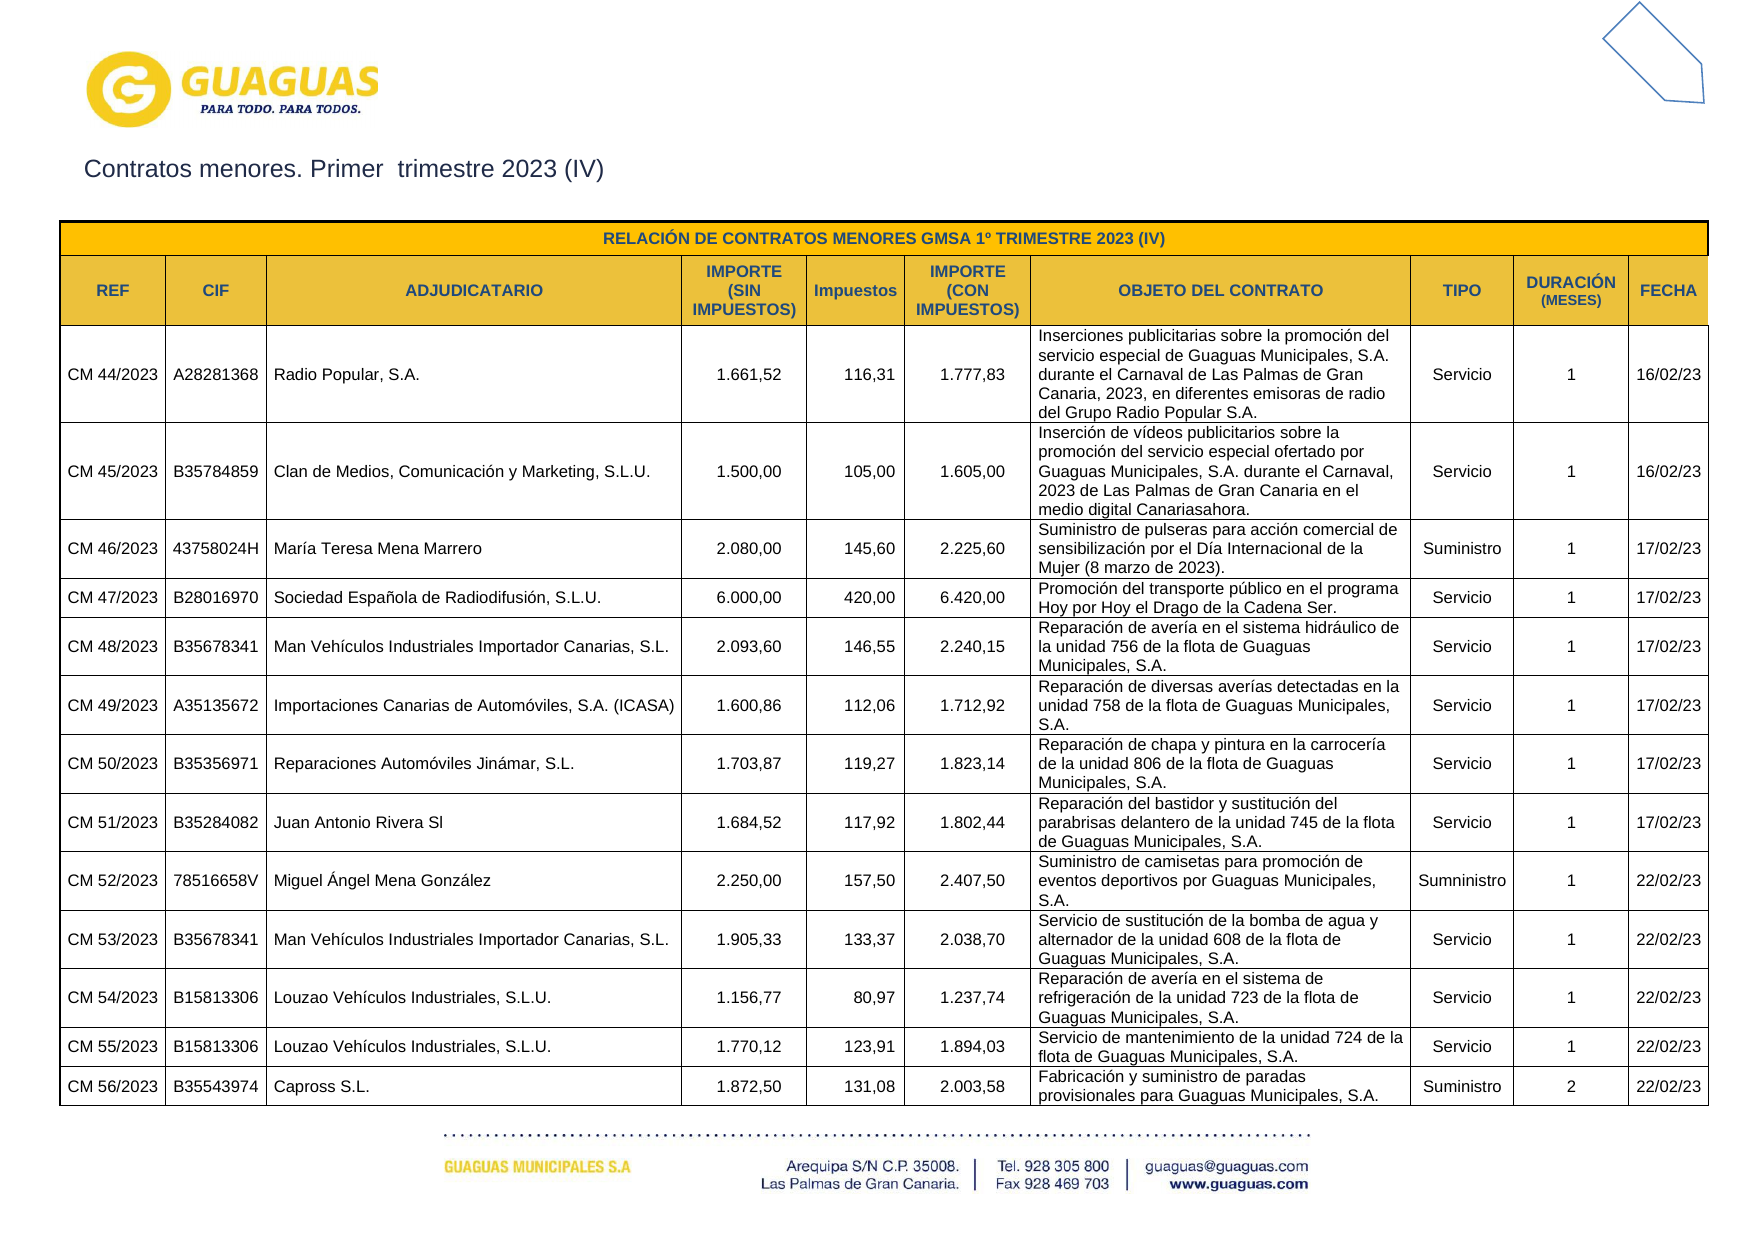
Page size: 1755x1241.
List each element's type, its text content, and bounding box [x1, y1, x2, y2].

table_cell 1.905,33 [682, 911, 806, 968]
table_cell Servicio [1411, 735, 1513, 792]
table_cell 2.225,60 [905, 520, 1030, 577]
table_cell Clan de Medios, Comunicación y Marketing, S.L.U. [267, 423, 681, 519]
table_cell Importaciones Canarias de Automóviles, S.A. (ICASA) [267, 676, 681, 734]
table_cell Impuestos [807, 256, 904, 325]
table_cell Servicio [1411, 423, 1513, 519]
table_cell Inserción de vídeos publicitarios sobre la promoción del servicio especial ofertado por Guaguas Municipales, S.A. durante el Carnaval, 2023 de Las Palmas de Gran Canaria en el medio digital Canariasahora. [1031, 423, 1410, 519]
table_cell 1.605,00 [905, 423, 1030, 519]
table_cell 1.600,86 [682, 676, 806, 734]
table_cell CM 47/2023 [61, 579, 165, 617]
table_cell 1.823,14 [905, 735, 1030, 792]
table_cell 22/02/23 [1629, 969, 1708, 1027]
table_cell 1 [1514, 911, 1628, 968]
table_cell DURACIÓN (MESES) [1514, 256, 1628, 325]
table_cell Sumninistro [1411, 852, 1513, 909]
table_cell TIPO [1411, 256, 1513, 325]
table_cell Suministro de camisetas para promoción de eventos deportivos por Guaguas Municipales, S.A. [1031, 852, 1410, 909]
table_cell 2.240,15 [905, 618, 1030, 675]
table_cell Servicio de sustitución de la bomba de agua y alternador de la unidad 608 de la flota de Guaguas Municipales, S.A. [1031, 911, 1410, 968]
table_cell 16/02/23 [1629, 423, 1708, 519]
table_cell 80,97 [807, 969, 904, 1027]
table_cell 1.777,83 [905, 326, 1030, 422]
table_cell B35784859 [166, 423, 266, 519]
table_cell B15813306 [166, 1028, 266, 1066]
table_cell Servicio [1411, 618, 1513, 675]
text Contratos menores. Primer trimestre 2023 (IV) [84, 154, 1694, 183]
table_cell CM 46/2023 [61, 520, 165, 577]
table_cell Fabricación y suministro de paradas provisionales para Guaguas Municipales, S.A. [1031, 1067, 1410, 1105]
table_cell 119,27 [807, 735, 904, 792]
table_cell 17/02/23 [1629, 579, 1708, 617]
table_cell 1.712,92 [905, 676, 1030, 734]
table_cell 22/02/23 [1629, 1067, 1708, 1105]
table_cell 1.872,50 [682, 1067, 806, 1105]
table_cell Servicio de mantenimiento de la unidad 724 de la flota de Guaguas Municipales, S.A. [1031, 1028, 1410, 1066]
picture [86, 51, 378, 128]
table_cell Miguel Ángel Mena González [267, 852, 681, 909]
table_cell Louzao Vehículos Industriales, S.L.U. [267, 1028, 681, 1066]
table_cell 2.080,00 [682, 520, 806, 577]
table_cell 1 [1514, 1028, 1628, 1066]
table_cell Servicio [1411, 579, 1513, 617]
table_cell REF [61, 256, 165, 325]
table_cell 1.894,03 [905, 1028, 1030, 1066]
table_cell 16/02/23 [1629, 326, 1708, 422]
table_cell Man Vehículos Industriales Importador Canarias, S.L. [267, 618, 681, 675]
table_cell Inserciones publicitarias sobre la promoción del servicio especial de Guaguas Municipales, S.A. durante el Carnaval de Las Palmas de Gran Canaria, 2023, en diferentes emisoras de radio del Grupo Radio Popular S.A. [1031, 326, 1410, 422]
table_cell CM 55/2023 [61, 1028, 165, 1066]
table_cell Servicio [1411, 969, 1513, 1027]
table_cell Servicio [1411, 676, 1513, 734]
table_cell CM 45/2023 [61, 423, 165, 519]
table_cell Suministro de pulseras para acción comercial de sensibilización por el Día Internacional de la Mujer (8 marzo de 2023). [1031, 520, 1410, 577]
table_cell 43758024H [166, 520, 266, 577]
picture [443, 1134, 1311, 1194]
table_cell FECHA [1629, 256, 1708, 325]
table_cell María Teresa Mena Marrero [267, 520, 681, 577]
table_cell 131,08 [807, 1067, 904, 1105]
table_cell B15813306 [166, 969, 266, 1027]
table_cell Juan Antonio Rivera Sl [267, 794, 681, 851]
table_cell Reparaciones Automóviles Jinámar, S.L. [267, 735, 681, 792]
table_cell Servicio [1411, 794, 1513, 851]
table_cell A35135672 [166, 676, 266, 734]
table_cell 1.802,44 [905, 794, 1030, 851]
table_cell CM 56/2023 [61, 1067, 165, 1105]
table_cell 1 [1514, 969, 1628, 1027]
table_cell 17/02/23 [1629, 618, 1708, 675]
table_cell 112,06 [807, 676, 904, 734]
table_cell Radio Popular, S.A. [267, 326, 681, 422]
table_cell 17/02/23 [1629, 735, 1708, 792]
table_cell 1 [1514, 794, 1628, 851]
table_cell IMPORTE (CON IMPUESTOS) [905, 256, 1030, 325]
table_cell B35678341 [166, 618, 266, 675]
table_cell 1 [1514, 579, 1628, 617]
table_cell 123,91 [807, 1028, 904, 1066]
table_cell OBJETO DEL CONTRATO [1031, 256, 1410, 325]
table_cell 1 [1514, 618, 1628, 675]
table_cell Servicio [1411, 326, 1513, 422]
table_cell 2.093,60 [682, 618, 806, 675]
table_cell ADJUDICATARIO [267, 256, 681, 325]
table_cell Reparación de chapa y pintura en la carrocería de la unidad 806 de la flota de Guaguas Municipales, S.A. [1031, 735, 1410, 792]
table_cell 1.703,87 [682, 735, 806, 792]
table_cell 22/02/23 [1629, 1028, 1708, 1066]
table_cell 117,92 [807, 794, 904, 851]
table_cell CM 51/2023 [61, 794, 165, 851]
table_cell 105,00 [807, 423, 904, 519]
table_cell 17/02/23 [1629, 794, 1708, 851]
table_cell 17/02/23 [1629, 520, 1708, 577]
table_cell 157,50 [807, 852, 904, 909]
table_cell CM 54/2023 [61, 969, 165, 1027]
table_cell Louzao Vehículos Industriales, S.L.U. [267, 969, 681, 1027]
table_cell 1 [1514, 676, 1628, 734]
table_cell 133,37 [807, 911, 904, 968]
table_cell CM 53/2023 [61, 911, 165, 968]
table_cell 6.420,00 [905, 579, 1030, 617]
table_cell Servicio [1411, 1028, 1513, 1066]
table_cell Servicio [1411, 911, 1513, 968]
table_cell 1 [1514, 852, 1628, 909]
table_cell B35543974 [166, 1067, 266, 1105]
table_cell 145,60 [807, 520, 904, 577]
table_cell Reparación de avería en el sistema de refrigeración de la unidad 723 de la flota de Guaguas Municipales, S.A. [1031, 969, 1410, 1027]
table_cell Reparación de diversas averías detectadas en la unidad 758 de la flota de Guaguas Municipales, S.A. [1031, 676, 1410, 734]
table_header RELACIÓN DE CONTRATOS MENORES GMSA 1º TRIMESTRE 2023 (IV) [61, 223, 1707, 255]
table_cell 116,31 [807, 326, 904, 422]
table_cell 1.156,77 [682, 969, 806, 1027]
table_cell 420,00 [807, 579, 904, 617]
table_cell Suministro [1411, 520, 1513, 577]
table_cell 2.003,58 [905, 1067, 1030, 1105]
table_cell 2 [1514, 1067, 1628, 1105]
table_cell B35678341 [166, 911, 266, 968]
table_cell 78516658V [166, 852, 266, 909]
table_cell 22/02/23 [1629, 911, 1708, 968]
table_cell Man Vehículos Industriales Importador Canarias, S.L. [267, 911, 681, 968]
table_cell A28281368 [166, 326, 266, 422]
table_cell 17/02/23 [1629, 676, 1708, 734]
table_cell 1 [1514, 520, 1628, 577]
table_cell CM 48/2023 [61, 618, 165, 675]
table_cell 1.661,52 [682, 326, 806, 422]
table_cell 1.770,12 [682, 1028, 806, 1066]
table_cell 1 [1514, 326, 1628, 422]
table_cell Sociedad Española de Radiodifusión, S.L.U. [267, 579, 681, 617]
table_cell 146,55 [807, 618, 904, 675]
table_cell Suministro [1411, 1067, 1513, 1105]
table_cell 1.684,52 [682, 794, 806, 851]
table_cell B35356971 [166, 735, 266, 792]
table_cell CM 52/2023 [61, 852, 165, 909]
table_cell CM 49/2023 [61, 676, 165, 734]
table_cell Reparación de avería en el sistema hidráulico de la unidad 756 de la flota de Guaguas Municipales, S.A. [1031, 618, 1410, 675]
table_cell B28016970 [166, 579, 266, 617]
table_cell B35284082 [166, 794, 266, 851]
table_cell Reparación del bastidor y sustitución del parabrisas delantero de la unidad 745 de la flota de Guaguas Municipales, S.A. [1031, 794, 1410, 851]
table_cell CM 50/2023 [61, 735, 165, 792]
table_cell 22/02/23 [1629, 852, 1708, 909]
table_cell IMPORTE (SIN IMPUESTOS) [682, 256, 806, 325]
table_cell 1.500,00 [682, 423, 806, 519]
table_cell CM 44/2023 [61, 326, 165, 422]
table_cell 2.038,70 [905, 911, 1030, 968]
table_cell 6.000,00 [682, 579, 806, 617]
table_cell 1 [1514, 423, 1628, 519]
table_cell Capross S.L. [267, 1067, 681, 1105]
table_cell 1 [1514, 735, 1628, 792]
table_cell 2.407,50 [905, 852, 1030, 909]
table_cell 2.250,00 [682, 852, 806, 909]
table_cell 1.237,74 [905, 969, 1030, 1027]
table_cell Promoción del transporte público en el programa Hoy por Hoy el Drago de la Cadena Ser. [1031, 579, 1410, 617]
table_cell CIF [166, 256, 266, 325]
